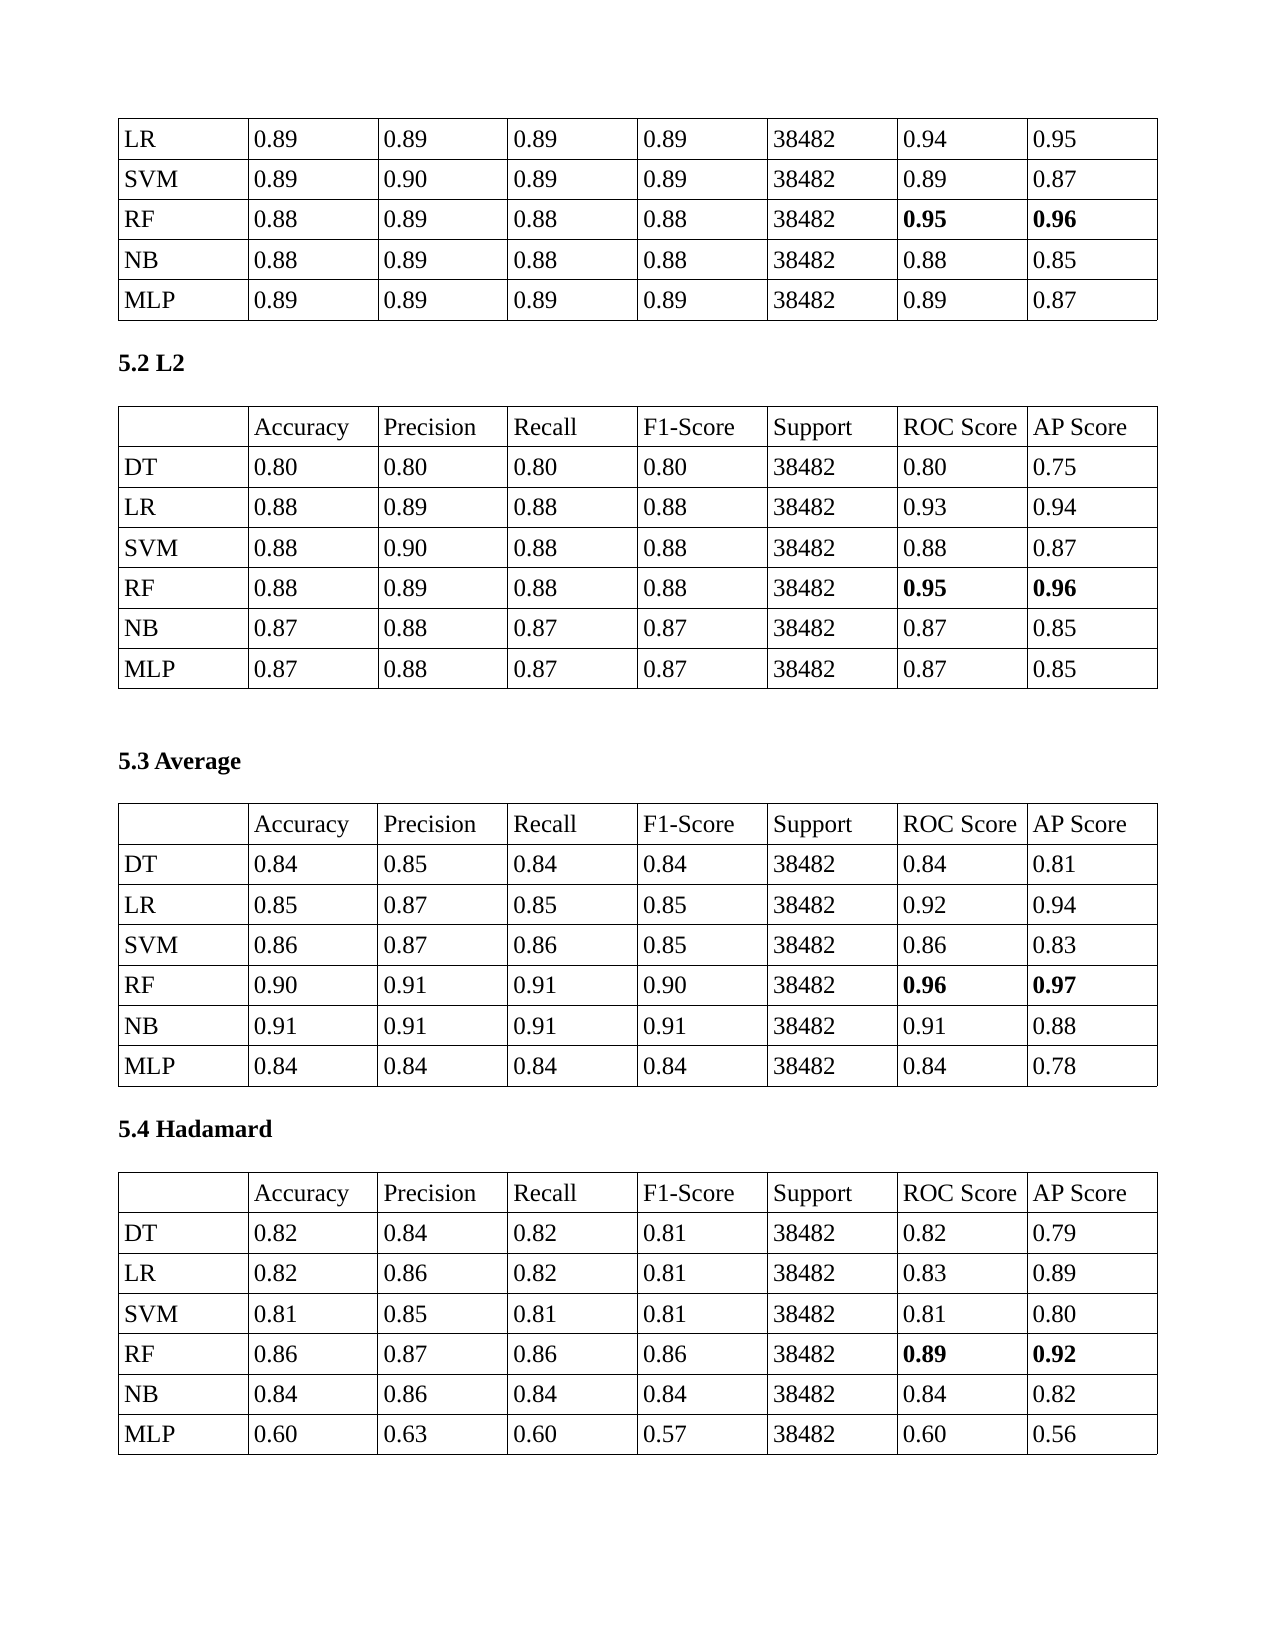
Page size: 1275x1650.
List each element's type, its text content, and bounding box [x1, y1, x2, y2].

table_cell 38482 [768, 1006, 897, 1045]
table_cell 0.88 [249, 200, 378, 239]
table_cell 38482 [768, 447, 897, 487]
table_cell 0.57 [638, 1415, 767, 1454]
table_cell 0.88 [508, 488, 637, 527]
table_header AP Score [1028, 804, 1157, 844]
table_cell 0.88 [249, 528, 378, 567]
table_cell 0.91 [508, 1006, 637, 1045]
table_cell 0.88 [249, 488, 378, 527]
table_cell 0.89 [249, 280, 378, 320]
table_cell 0.88 [898, 240, 1027, 279]
table_cell 0.80 [249, 447, 378, 487]
table_cell 0.84 [378, 1213, 507, 1252]
table_header Support [768, 407, 897, 446]
table_cell 38482 [768, 240, 897, 279]
table_cell 0.83 [1028, 925, 1157, 964]
table_cell 0.90 [379, 160, 507, 199]
table_cell SVM [119, 925, 248, 964]
table_header Accuracy [249, 804, 377, 844]
table_cell 38482 [768, 200, 897, 239]
table_cell 0.87 [638, 649, 767, 688]
table_cell 0.89 [1028, 1254, 1157, 1293]
table_cell 0.90 [379, 528, 507, 567]
table_cell 0.86 [249, 1334, 377, 1373]
table_cell DT [119, 845, 248, 884]
table_header Precision [378, 1173, 507, 1212]
table_cell 0.85 [1028, 240, 1157, 279]
table_cell 0.88 [638, 240, 767, 279]
table_cell 0.87 [249, 609, 378, 648]
table_cell 38482 [768, 966, 897, 1005]
table_cell 0.91 [378, 966, 507, 1005]
table_cell 0.87 [898, 609, 1027, 648]
table_cell 0.87 [1028, 280, 1157, 320]
table_cell DT [119, 447, 248, 487]
table_cell NB [119, 609, 248, 648]
table_cell 0.87 [249, 649, 378, 688]
table_cell 0.95 [898, 568, 1027, 608]
table_cell 0.82 [508, 1254, 637, 1293]
table_cell LR [119, 488, 248, 527]
table_cell 0.56 [1028, 1415, 1157, 1454]
table_cell 0.87 [378, 1334, 507, 1373]
table_cell NB [119, 1006, 248, 1045]
table_cell 38482 [768, 1294, 897, 1333]
table_cell 38482 [768, 1046, 897, 1086]
table_cell 0.84 [508, 845, 637, 884]
table_cell 38482 [768, 1334, 897, 1373]
table_cell 0.83 [898, 1254, 1027, 1293]
table_cell NB [119, 1375, 248, 1414]
table_cell 0.87 [508, 649, 637, 688]
table_cell 0.89 [898, 160, 1027, 199]
table_cell 0.78 [1028, 1046, 1157, 1086]
text 5.2 L2 [118, 348, 1157, 377]
table_header Support [768, 804, 897, 844]
table_cell RF [119, 568, 248, 608]
table_cell 0.86 [378, 1254, 507, 1293]
table_header ROC Score [898, 1173, 1027, 1212]
table_cell 0.97 [1028, 966, 1157, 1005]
table_cell 0.86 [508, 1334, 637, 1373]
table_cell RF [119, 200, 248, 239]
table_cell 0.88 [1028, 1006, 1157, 1045]
table_cell 0.89 [249, 119, 378, 158]
table_cell 0.60 [508, 1415, 637, 1454]
table_cell 38482 [768, 649, 897, 688]
table_cell 0.87 [378, 885, 507, 924]
table_cell 0.89 [379, 119, 507, 158]
table_cell 0.87 [898, 649, 1027, 688]
table_cell 0.84 [249, 1046, 377, 1086]
table_cell 38482 [768, 925, 897, 964]
table_cell 0.85 [508, 885, 637, 924]
table_cell 0.84 [378, 1046, 507, 1086]
table_header F1-Score [638, 804, 767, 844]
table_cell 0.89 [379, 240, 507, 279]
table_cell 0.84 [638, 845, 767, 884]
table_cell 0.88 [508, 240, 637, 279]
table_cell 0.94 [1028, 885, 1157, 924]
table_cell 0.89 [379, 200, 507, 239]
table_cell 0.84 [898, 1375, 1027, 1414]
table_cell 0.91 [378, 1006, 507, 1045]
table_cell 0.80 [379, 447, 507, 487]
table_cell 0.81 [898, 1294, 1027, 1333]
table_cell 0.88 [249, 240, 378, 279]
table_cell 0.63 [378, 1415, 507, 1454]
table_cell 0.90 [638, 966, 767, 1005]
table_cell 0.86 [508, 925, 637, 964]
table_cell 0.93 [898, 488, 1027, 527]
table_cell 0.84 [508, 1375, 637, 1414]
table_cell 0.90 [249, 966, 377, 1005]
table_cell 38482 [768, 845, 897, 884]
table_cell 0.88 [508, 200, 637, 239]
table_cell SVM [119, 1294, 248, 1333]
table_cell 0.84 [249, 845, 377, 884]
table_cell 0.89 [249, 160, 378, 199]
table_cell RF [119, 1334, 248, 1373]
table_header Support [768, 1173, 897, 1212]
table_header AP Score [1028, 407, 1157, 446]
table_cell 38482 [768, 160, 897, 199]
table_cell 0.85 [1028, 609, 1157, 648]
table_cell 0.75 [1028, 447, 1157, 487]
table_cell 0.88 [638, 200, 767, 239]
table_cell 0.89 [898, 280, 1027, 320]
table_header [119, 804, 248, 844]
table_cell 0.89 [638, 280, 767, 320]
table_cell 0.80 [1028, 1294, 1157, 1333]
table_cell 0.91 [249, 1006, 377, 1045]
table_header ROC Score [898, 407, 1027, 446]
table_cell 0.86 [898, 925, 1027, 964]
table_cell 0.87 [1028, 160, 1157, 199]
table_cell DT [119, 1213, 248, 1252]
table_cell 0.87 [1028, 528, 1157, 567]
table_cell 0.84 [898, 845, 1027, 884]
table_cell 0.80 [898, 447, 1027, 487]
table_cell 0.82 [249, 1213, 377, 1252]
table_cell 0.91 [508, 966, 637, 1005]
table_cell LR [119, 885, 248, 924]
table_cell NB [119, 240, 248, 279]
table_header AP Score [1028, 1173, 1157, 1212]
table_cell 0.86 [638, 1334, 767, 1373]
table_cell RF [119, 966, 248, 1005]
table_cell 38482 [768, 1375, 897, 1414]
table_header Recall [508, 407, 637, 446]
table_cell MLP [119, 280, 248, 320]
table_cell 0.85 [378, 845, 507, 884]
table_cell 0.89 [508, 160, 637, 199]
table_cell 0.80 [508, 447, 637, 487]
table_cell 0.87 [378, 925, 507, 964]
table_cell 0.81 [249, 1294, 377, 1333]
table_cell 0.88 [379, 649, 507, 688]
table_cell 0.92 [1028, 1334, 1157, 1373]
table_cell 0.95 [1028, 119, 1157, 158]
table_cell 0.84 [638, 1046, 767, 1086]
table_cell 0.81 [508, 1294, 637, 1333]
table_cell 0.88 [249, 568, 378, 608]
table_cell 38482 [768, 609, 897, 648]
table_cell 0.81 [1028, 845, 1157, 884]
text 5.3 Average [118, 746, 1157, 774]
table_header Recall [508, 1173, 637, 1212]
table_cell 0.88 [508, 568, 637, 608]
table_cell 0.85 [378, 1294, 507, 1333]
table_cell 0.95 [898, 200, 1027, 239]
table_cell 0.85 [1028, 649, 1157, 688]
table_cell 0.88 [638, 568, 767, 608]
table_cell 0.86 [249, 925, 377, 964]
table_cell 0.88 [898, 528, 1027, 567]
table_cell LR [119, 1254, 248, 1293]
text 5.4 Hadamard [118, 1114, 1157, 1143]
table_cell 0.60 [898, 1415, 1027, 1454]
table_cell 38482 [768, 1213, 897, 1252]
table_cell 38482 [768, 119, 897, 158]
table_cell 0.92 [898, 885, 1027, 924]
table_cell 0.81 [638, 1294, 767, 1333]
table_cell 0.60 [249, 1415, 377, 1454]
table_cell 38482 [768, 885, 897, 924]
table_header [119, 407, 248, 446]
table_cell 0.88 [379, 609, 507, 648]
table_cell 38482 [768, 1415, 897, 1454]
table_cell 38482 [768, 488, 897, 527]
table_cell 0.86 [378, 1375, 507, 1414]
table_cell 38482 [768, 568, 897, 608]
table_cell SVM [119, 160, 248, 199]
table_cell MLP [119, 1046, 248, 1086]
table_cell 0.85 [638, 925, 767, 964]
table_header Recall [508, 804, 637, 844]
table_cell 0.91 [898, 1006, 1027, 1045]
table_cell 0.89 [379, 568, 507, 608]
table_cell 0.96 [1028, 568, 1157, 608]
table_cell 38482 [768, 280, 897, 320]
table_cell 0.94 [1028, 488, 1157, 527]
table_cell 0.89 [508, 280, 637, 320]
table_header Precision [379, 407, 507, 446]
table_header Accuracy [249, 1173, 377, 1212]
table_cell 0.96 [898, 966, 1027, 1005]
table_cell SVM [119, 528, 248, 567]
table_cell 0.82 [249, 1254, 377, 1293]
table_cell 0.82 [508, 1213, 637, 1252]
table_cell 0.89 [508, 119, 637, 158]
table_header [119, 1173, 248, 1212]
table_cell 38482 [768, 528, 897, 567]
table_cell 38482 [768, 1254, 897, 1293]
table_header F1-Score [638, 407, 767, 446]
table_cell 0.88 [638, 528, 767, 567]
table_cell 0.81 [638, 1254, 767, 1293]
table_cell 0.91 [638, 1006, 767, 1045]
table_cell 0.87 [638, 609, 767, 648]
table_cell 0.96 [1028, 200, 1157, 239]
table_cell LR [119, 119, 248, 158]
table_cell 0.82 [1028, 1375, 1157, 1414]
table_cell 0.80 [638, 447, 767, 487]
table_cell 0.89 [379, 280, 507, 320]
table_header F1-Score [638, 1173, 767, 1212]
table_cell 0.88 [638, 488, 767, 527]
table_cell 0.87 [508, 609, 637, 648]
table_header Accuracy [249, 407, 378, 446]
table_cell 0.89 [898, 1334, 1027, 1373]
table_cell 0.84 [508, 1046, 637, 1086]
table_cell MLP [119, 649, 248, 688]
table_cell 0.84 [898, 1046, 1027, 1086]
table_cell 0.79 [1028, 1213, 1157, 1252]
table_cell 0.84 [249, 1375, 377, 1414]
table_cell 0.82 [898, 1213, 1027, 1252]
table_header Precision [378, 804, 507, 844]
table_cell 0.88 [508, 528, 637, 567]
table_cell 0.89 [638, 160, 767, 199]
table_cell 0.85 [249, 885, 377, 924]
table_cell 0.81 [638, 1213, 767, 1252]
table_cell 0.94 [898, 119, 1027, 158]
table_cell MLP [119, 1415, 248, 1454]
table_cell 0.84 [638, 1375, 767, 1414]
table_cell 0.89 [379, 488, 507, 527]
table_cell 0.85 [638, 885, 767, 924]
table_cell 0.89 [638, 119, 767, 158]
table_header ROC Score [898, 804, 1027, 844]
